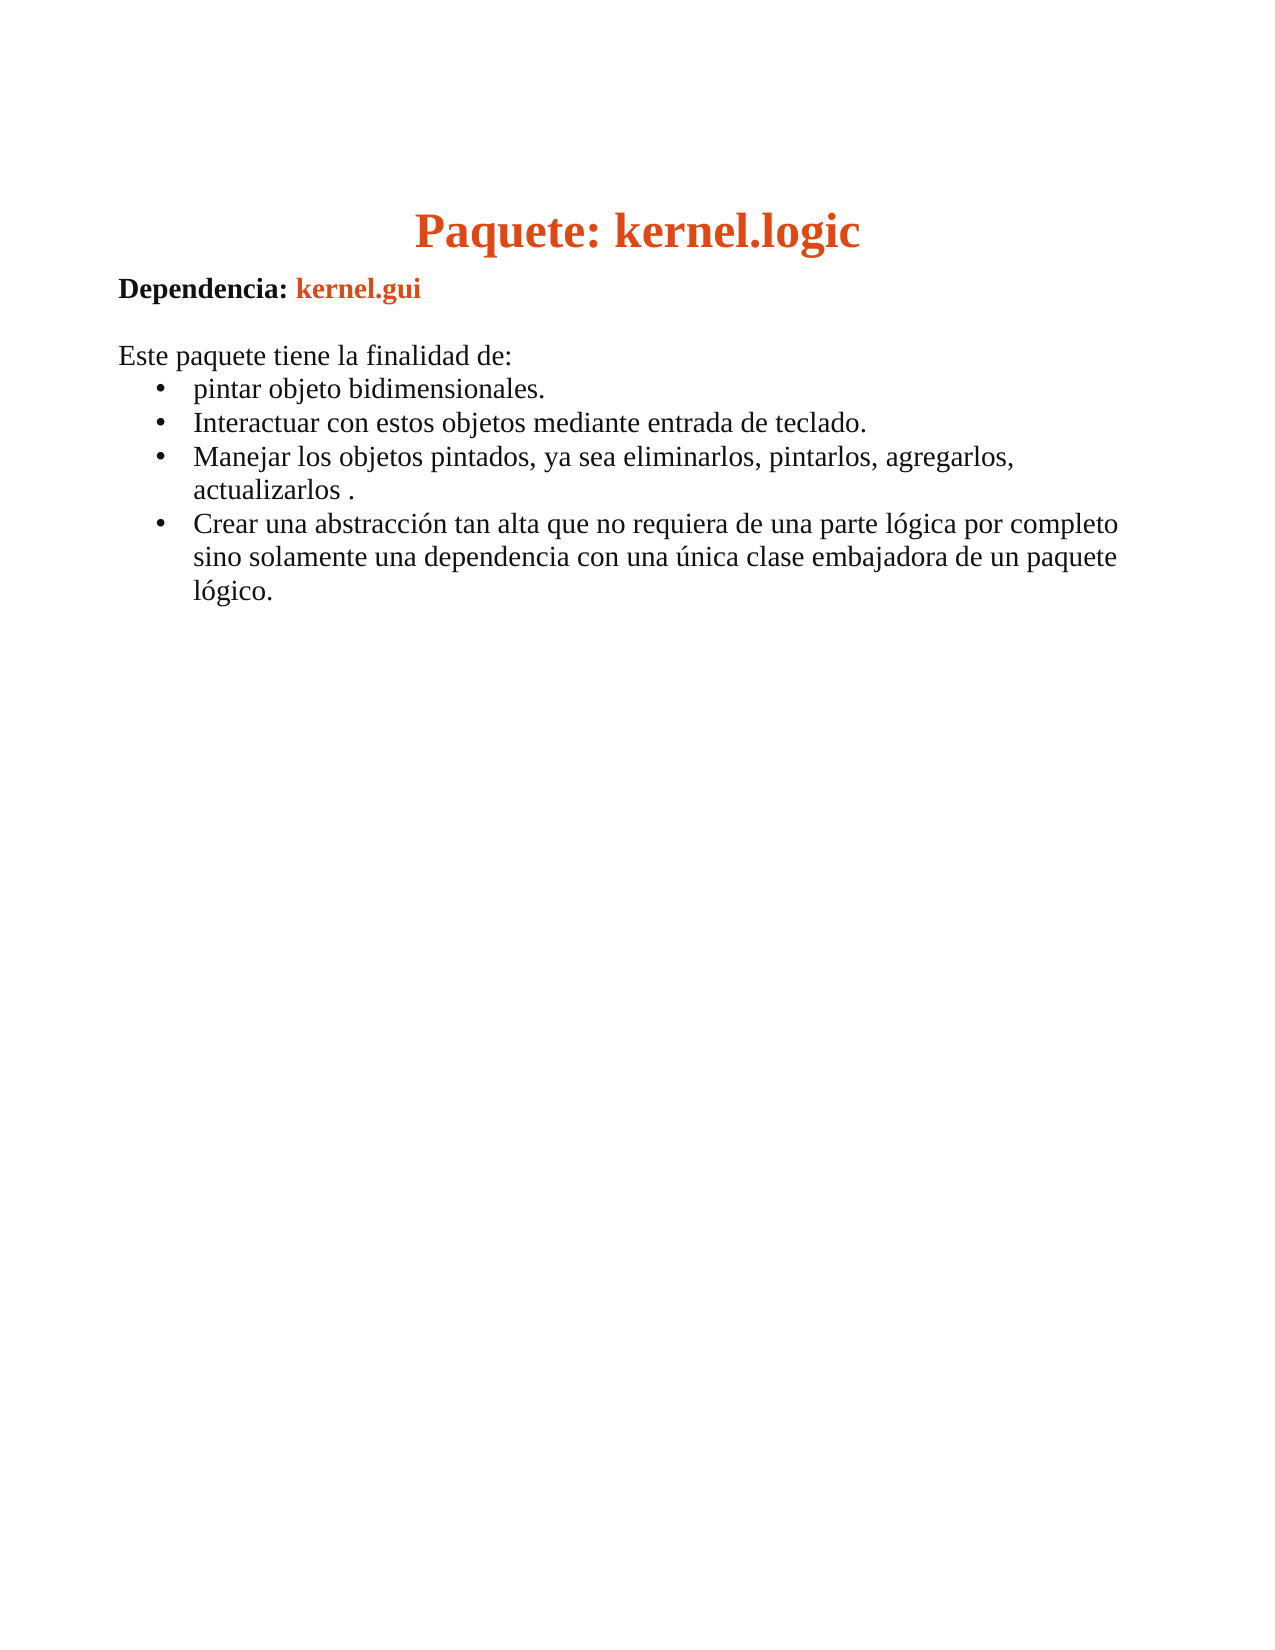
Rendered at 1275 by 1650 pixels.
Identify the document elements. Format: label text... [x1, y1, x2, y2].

list pintar objeto bidimensionales. [156, 371, 1157, 405]
text Este paquete tiene la finalidad de: [118, 338, 1157, 371]
text Dependencia: kernel.gui [118, 271, 1157, 304]
subtitle Paquete: kernel.logic [118, 201, 1157, 258]
list Interactuar con estos objetos mediante entrada de teclado. [156, 405, 1157, 439]
list Crear una abstracción tan alta que no requiera de una parte lógica por completo sino solamente una dependencia con una única clase embajadora de un paquete lógico. [156, 506, 1157, 607]
list Manejar los objetos pintados, ya sea eliminarlos, pintarlos, agregarlos, actualizarlos . [156, 439, 1157, 506]
